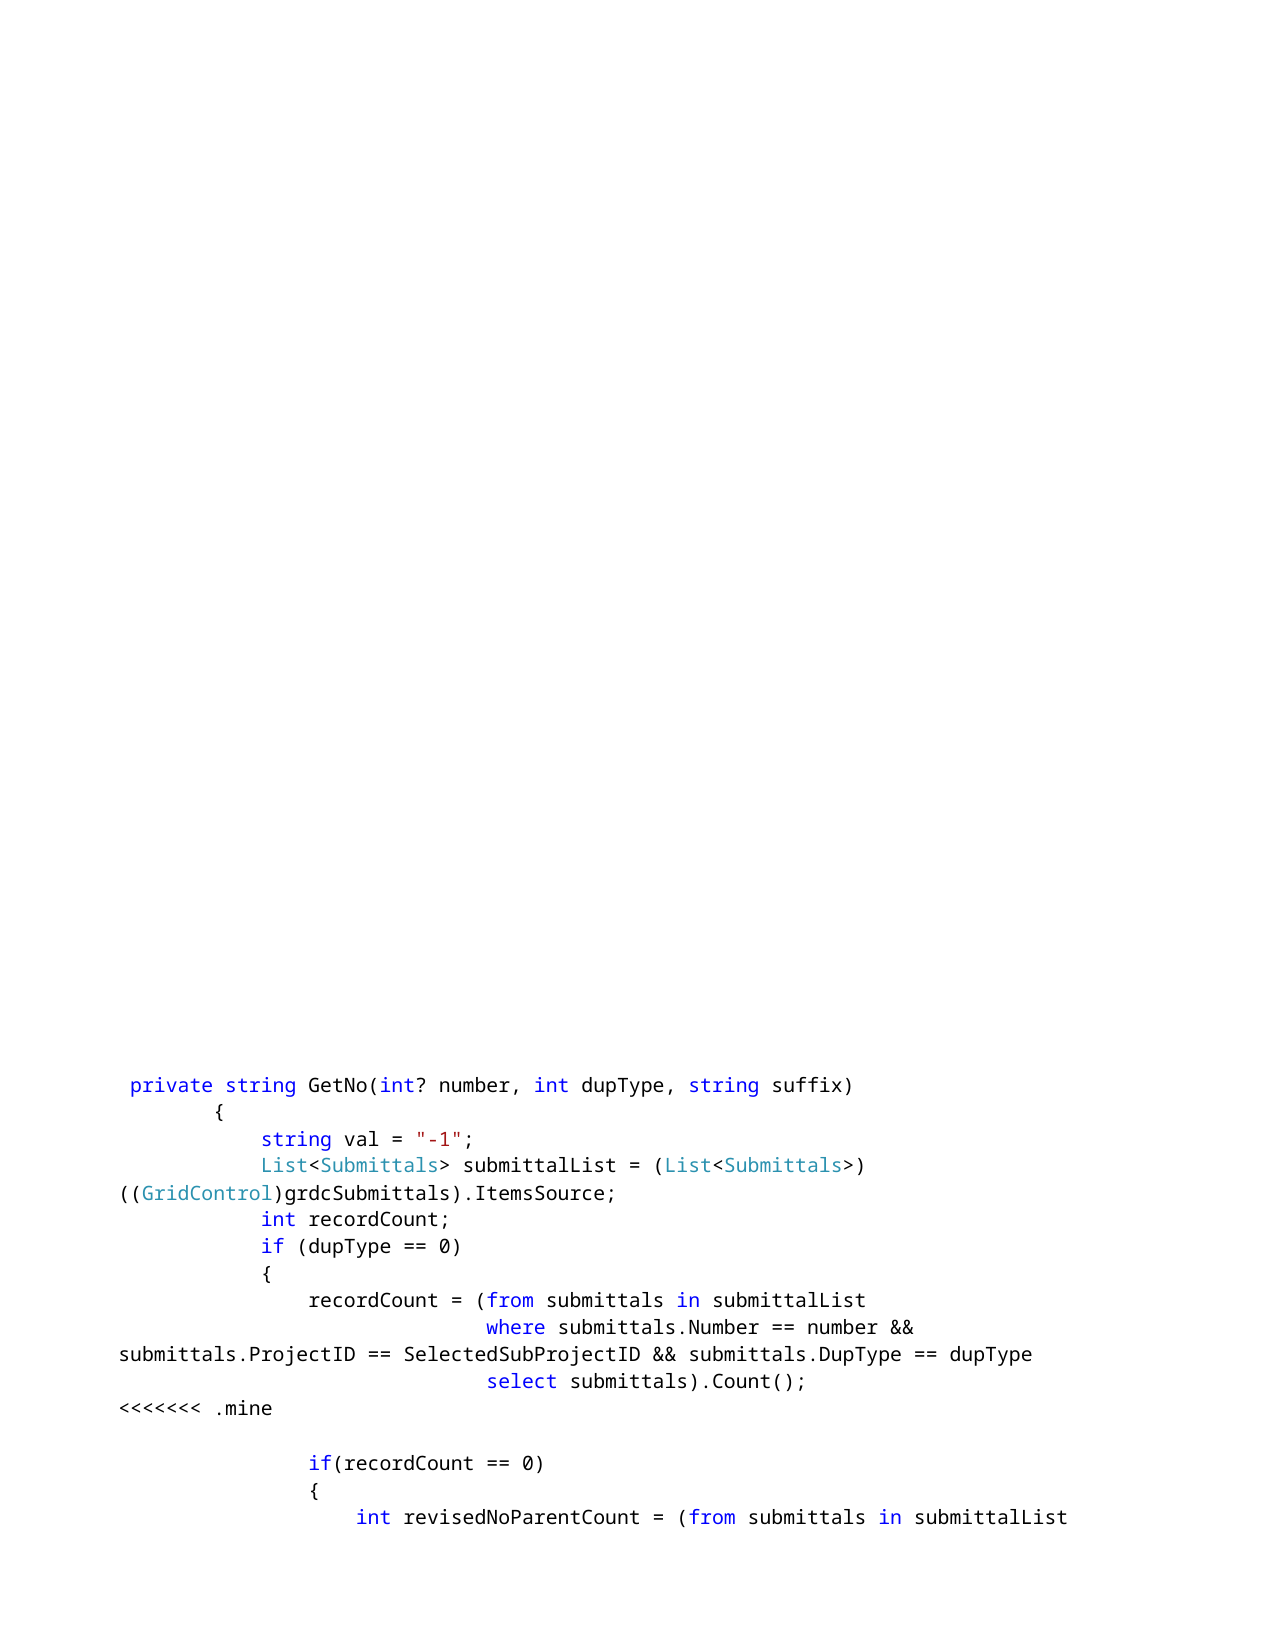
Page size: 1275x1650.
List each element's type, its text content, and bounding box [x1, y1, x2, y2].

text recordCount = (from submittals in submittalList [118, 1287, 1157, 1314]
text select submittals).Count(); [118, 1368, 1157, 1394]
text int recordCount; [118, 1206, 1157, 1233]
text where submittals.Number == number && submittals.ProjectID == SelectedSubProjectID && submittals.DupType == dupType [118, 1314, 1157, 1368]
text private string GetNo(int? number, int dupType, string suffix) [118, 1071, 1157, 1098]
text { [118, 1098, 1157, 1125]
text { [118, 1260, 1157, 1287]
text { [118, 1477, 1157, 1503]
text List<Submittals> submittalList = (List<Submittals>)((GridControl)grdcSubmittals).ItemsSource; [118, 1152, 1157, 1206]
text if (dupType == 0) [118, 1233, 1157, 1260]
text <<<<<<< .mine [118, 1394, 1157, 1422]
text string val = "-1"; [118, 1125, 1157, 1152]
text int revisedNoParentCount = (from submittals in submittalList [118, 1503, 1157, 1531]
text if(recordCount == 0) [118, 1449, 1157, 1477]
